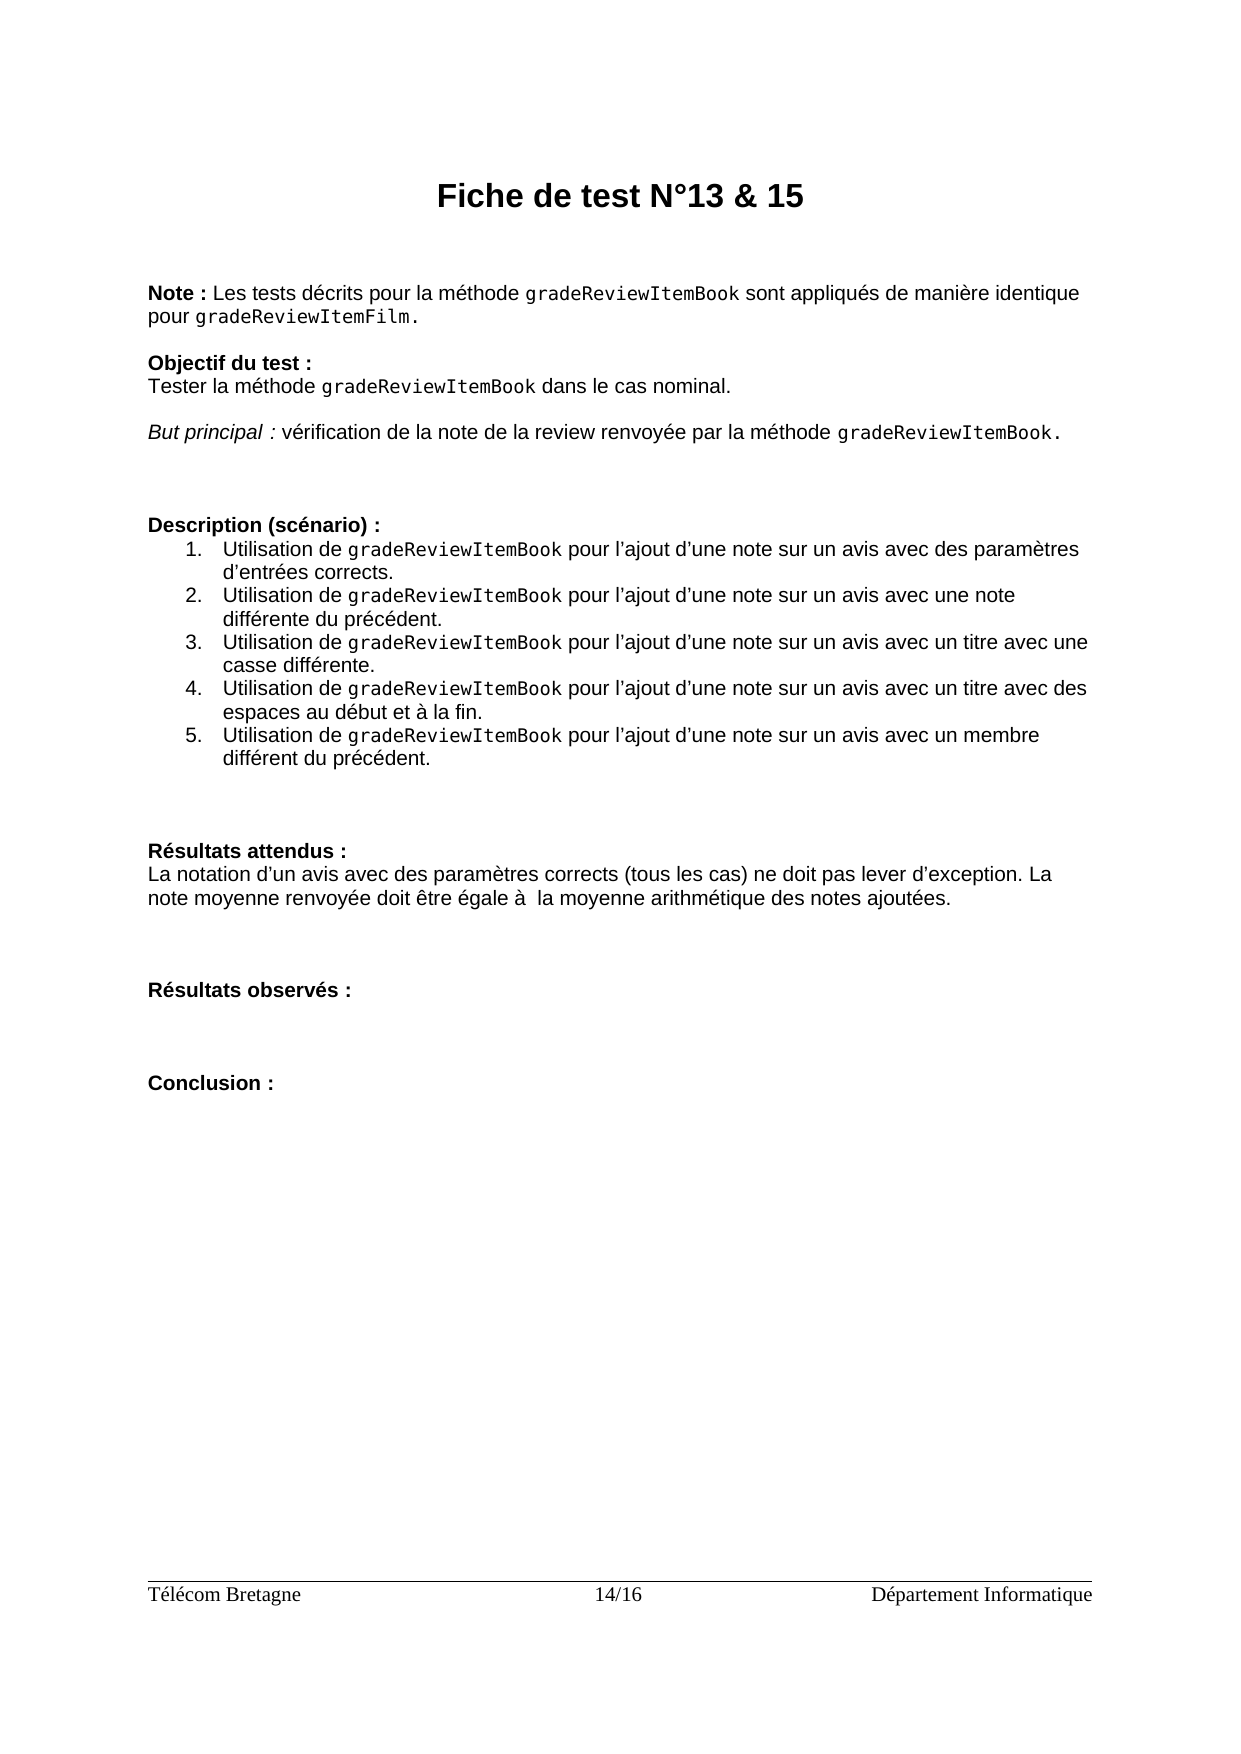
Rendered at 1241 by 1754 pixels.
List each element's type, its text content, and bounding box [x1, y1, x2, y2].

list Utilisation de gradeReviewItemBook pour l’ajout d’une note sur un avis avec des paramètres d’entrées corrects. [185, 537, 1092, 584]
text Résultats observés : [148, 979, 1092, 1002]
text Note : Les tests décrits pour la méthode gradeReviewItemBook sont appliqués de manière identique pour gradeReviewItemFilm. [148, 281, 1092, 328]
list Utilisation de gradeReviewItemBook pour l’ajout d’une note sur un avis avec un titre avec des espaces au début et à la fin. [185, 677, 1092, 723]
list Utilisation de gradeReviewItemBook pour l’ajout d’une note sur un avis avec un titre avec une casse différente. [185, 630, 1092, 677]
text But principal : vérification de la note de la review renvoyée par la méthode gradeReviewItemBook. [148, 421, 1092, 444]
text La notation d’un avis avec des paramètres corrects (tous les cas) ne doit pas lever d’exception. La note moyenne renvoyée doit être égale à la moyenne arithmétique des notes ajoutées. [148, 863, 1092, 909]
text Objectif du test : [148, 351, 1092, 374]
text Résultats attendus : [148, 840, 1092, 863]
title Fiche de test N°13 & 15 [148, 177, 1092, 214]
list Utilisation de gradeReviewItemBook pour l’ajout d’une note sur un avis avec un membre différent du précédent. [185, 723, 1092, 770]
subtitle Conclusion : [148, 1072, 1092, 1095]
text Description (scénario) : [148, 514, 1092, 537]
text Tester la méthode gradeReviewItemBook dans le cas nominal. [148, 374, 1092, 398]
list Utilisation de gradeReviewItemBook pour l’ajout d’une note sur un avis avec une note différente du précédent. [185, 584, 1092, 630]
